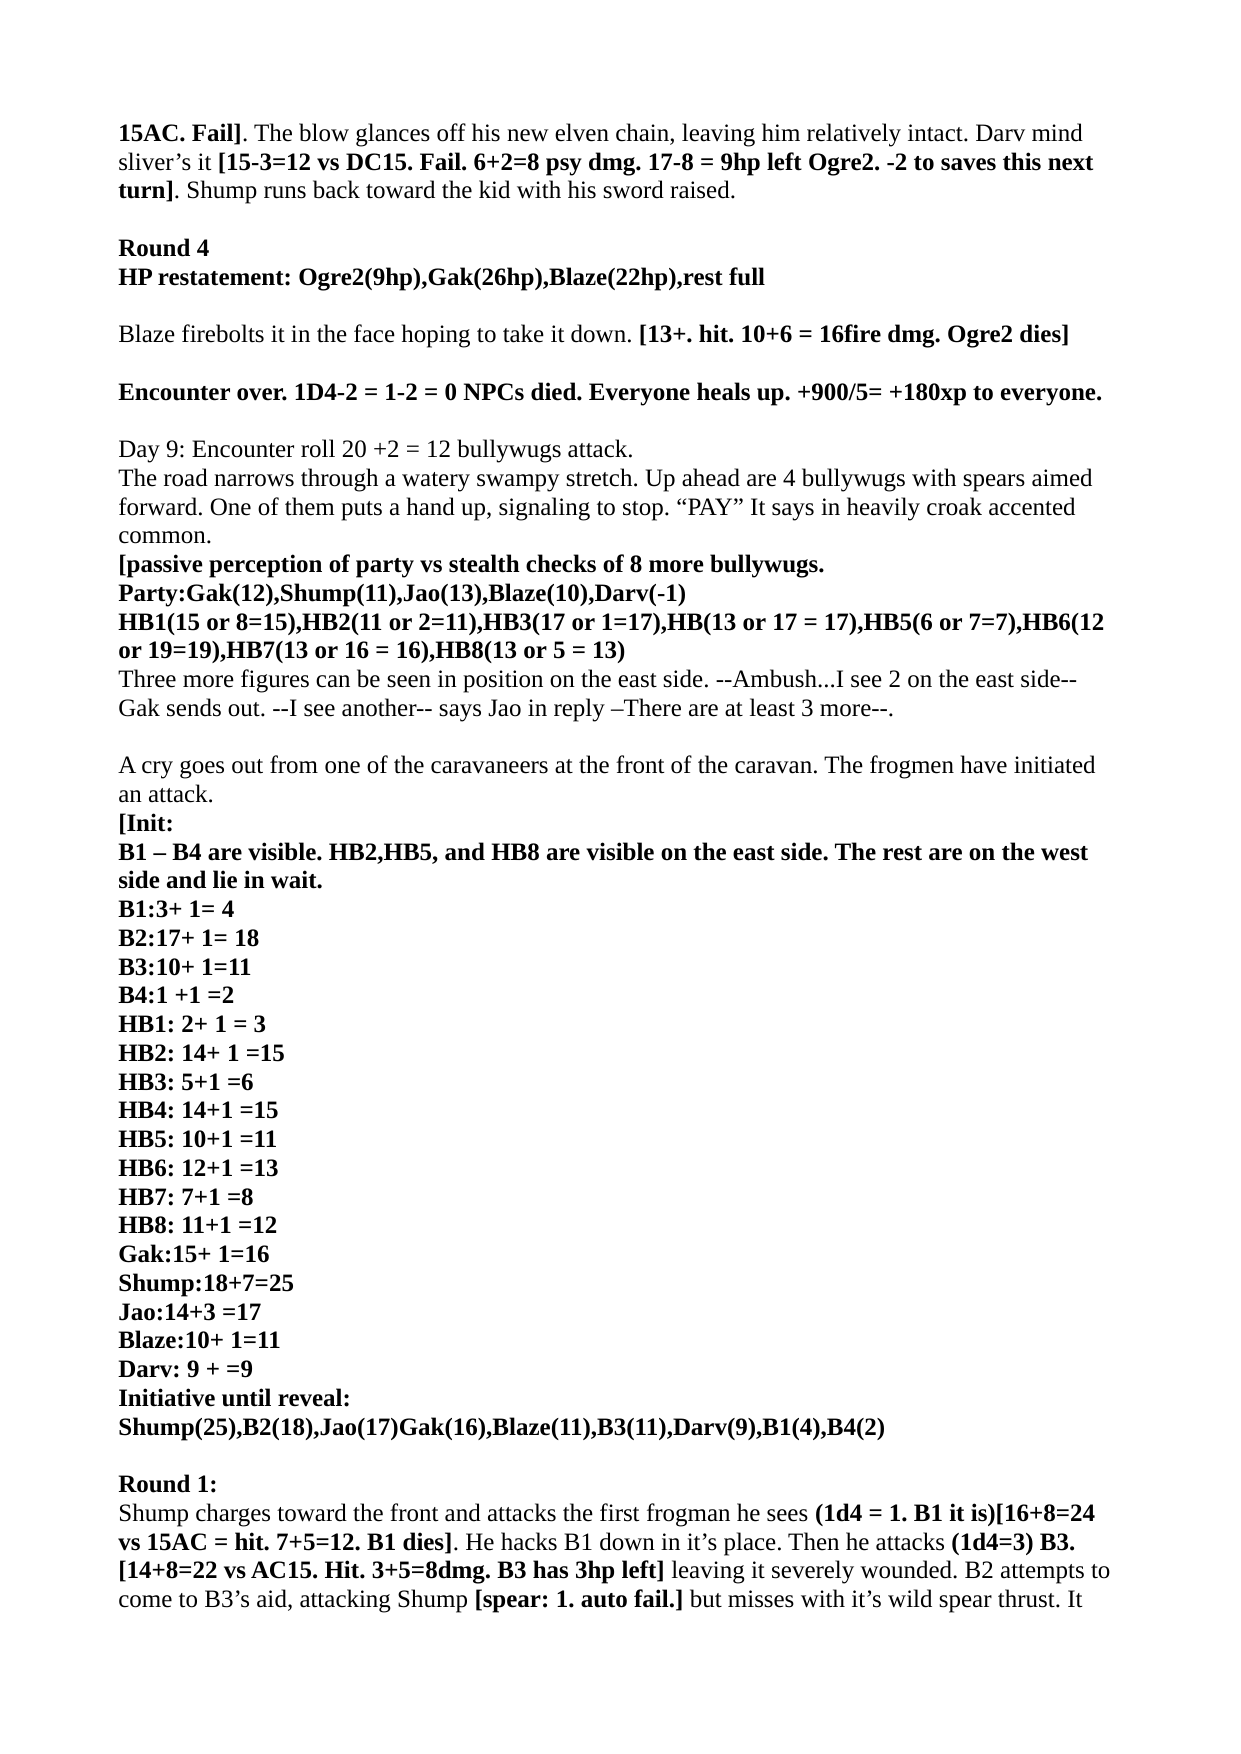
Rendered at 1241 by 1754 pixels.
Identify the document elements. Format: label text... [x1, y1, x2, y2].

text Initiative until reveal: Shump(25),B2(18),Jao(17)Gak(16),Blaze(11),B3(11),Darv(9),B1(4),B4(2) [118, 1383, 1122, 1441]
text HB1: 2+ 1 = 3 [118, 1009, 1122, 1038]
text HB3: 5+1 =6 [118, 1067, 1122, 1096]
text HB5: 10+1 =11 [118, 1124, 1122, 1153]
text A cry goes out from one of the caravaneers at the front of the caravan. The frogmen have initiated an attack. [118, 751, 1122, 808]
text B3:10+ 1=11 [118, 952, 1122, 981]
text The road narrows through a watery swampy stretch. Up ahead are 4 bullywugs with spears aimed forward. One of them puts a hand up, signaling to stop. “PAY” It says in heavily croak accented common. [118, 463, 1122, 549]
text [passive perception of party vs stealth checks of 8 more bullywugs. [118, 549, 1122, 578]
text B1 – B4 are visible. HB2,HB5, and HB8 are visible on the east side. The rest are on the west side and lie in wait. [118, 837, 1122, 894]
text B4:1 +1 =2 [118, 981, 1122, 1009]
text HB4: 14+1 =15 [118, 1096, 1122, 1124]
text [Init: [118, 808, 1122, 837]
text Shump:18+7=25 [118, 1268, 1122, 1297]
text Round 1: [118, 1469, 1122, 1498]
text HB2: 14+ 1 =15 [118, 1038, 1122, 1067]
text B1:3+ 1= 4 [118, 894, 1122, 923]
text HB6: 12+1 =13 [118, 1153, 1122, 1182]
text Encounter over. 1D4-2 = 1-2 = 0 NPCs died. Everyone heals up. +900/5= +180xp to everyone. [118, 377, 1122, 406]
text Round 4 [118, 233, 1122, 262]
text B2:17+ 1= 18 [118, 923, 1122, 952]
text Shump charges toward the front and attacks the first frogman he sees (1d4 = 1. B1 it is)[16+8=24 vs 15AC = hit. 7+5=12. B1 dies]. He hacks B1 down in it’s place. Then he attacks (1d4=3) B3.[14+8=22 vs AC15. Hit. 3+5=8dmg. B3 has 3hp left] leaving it severely wounded. B2 attempts to come to B3’s aid, attacking Shump [spear: 1. auto fail.] but misses with it’s wild spear thrust. It [118, 1498, 1122, 1613]
text Three more figures can be seen in position on the east side. --Ambush...I see 2 on the east side-- Gak sends out. --I see another-- says Jao in reply –There are at least 3 more--. [118, 664, 1122, 722]
text 15AC. Fail]. The blow glances off his new elven chain, leaving him relatively intact. Darv mind sliver’s it [15-3=12 vs DC15. Fail. 6+2=8 psy dmg. 17-8 = 9hp left Ogre2. -2 to saves this next turn]. Shump runs back toward the kid with his sword raised. [118, 118, 1122, 204]
text HB1(15 or 8=15),HB2(11 or 2=11),HB3(17 or 1=17),HB(13 or 17 = 17),HB5(6 or 7=7),HB6(12 or 19=19),HB7(13 or 16 = 16),HB8(13 or 5 = 13) [118, 607, 1122, 664]
text Blaze:10+ 1=11 [118, 1326, 1122, 1354]
text Gak:15+ 1=16 [118, 1239, 1122, 1268]
text Day 9: Encounter roll 20 +2 = 12 bullywugs attack. [118, 434, 1122, 463]
text Blaze firebolts it in the face hoping to take it down. [13+. hit. 10+6 = 16fire dmg. Ogre2 dies] [118, 319, 1122, 348]
text Darv: 9 + =9 [118, 1354, 1122, 1383]
text Jao:14+3 =17 [118, 1297, 1122, 1326]
text HB7: 7+1 =8 [118, 1182, 1122, 1211]
text HP restatement: Ogre2(9hp),Gak(26hp),Blaze(22hp),rest full [118, 262, 1122, 291]
text Party:Gak(12),Shump(11),Jao(13),Blaze(10),Darv(-1) [118, 578, 1122, 607]
text HB8: 11+1 =12 [118, 1211, 1122, 1239]
